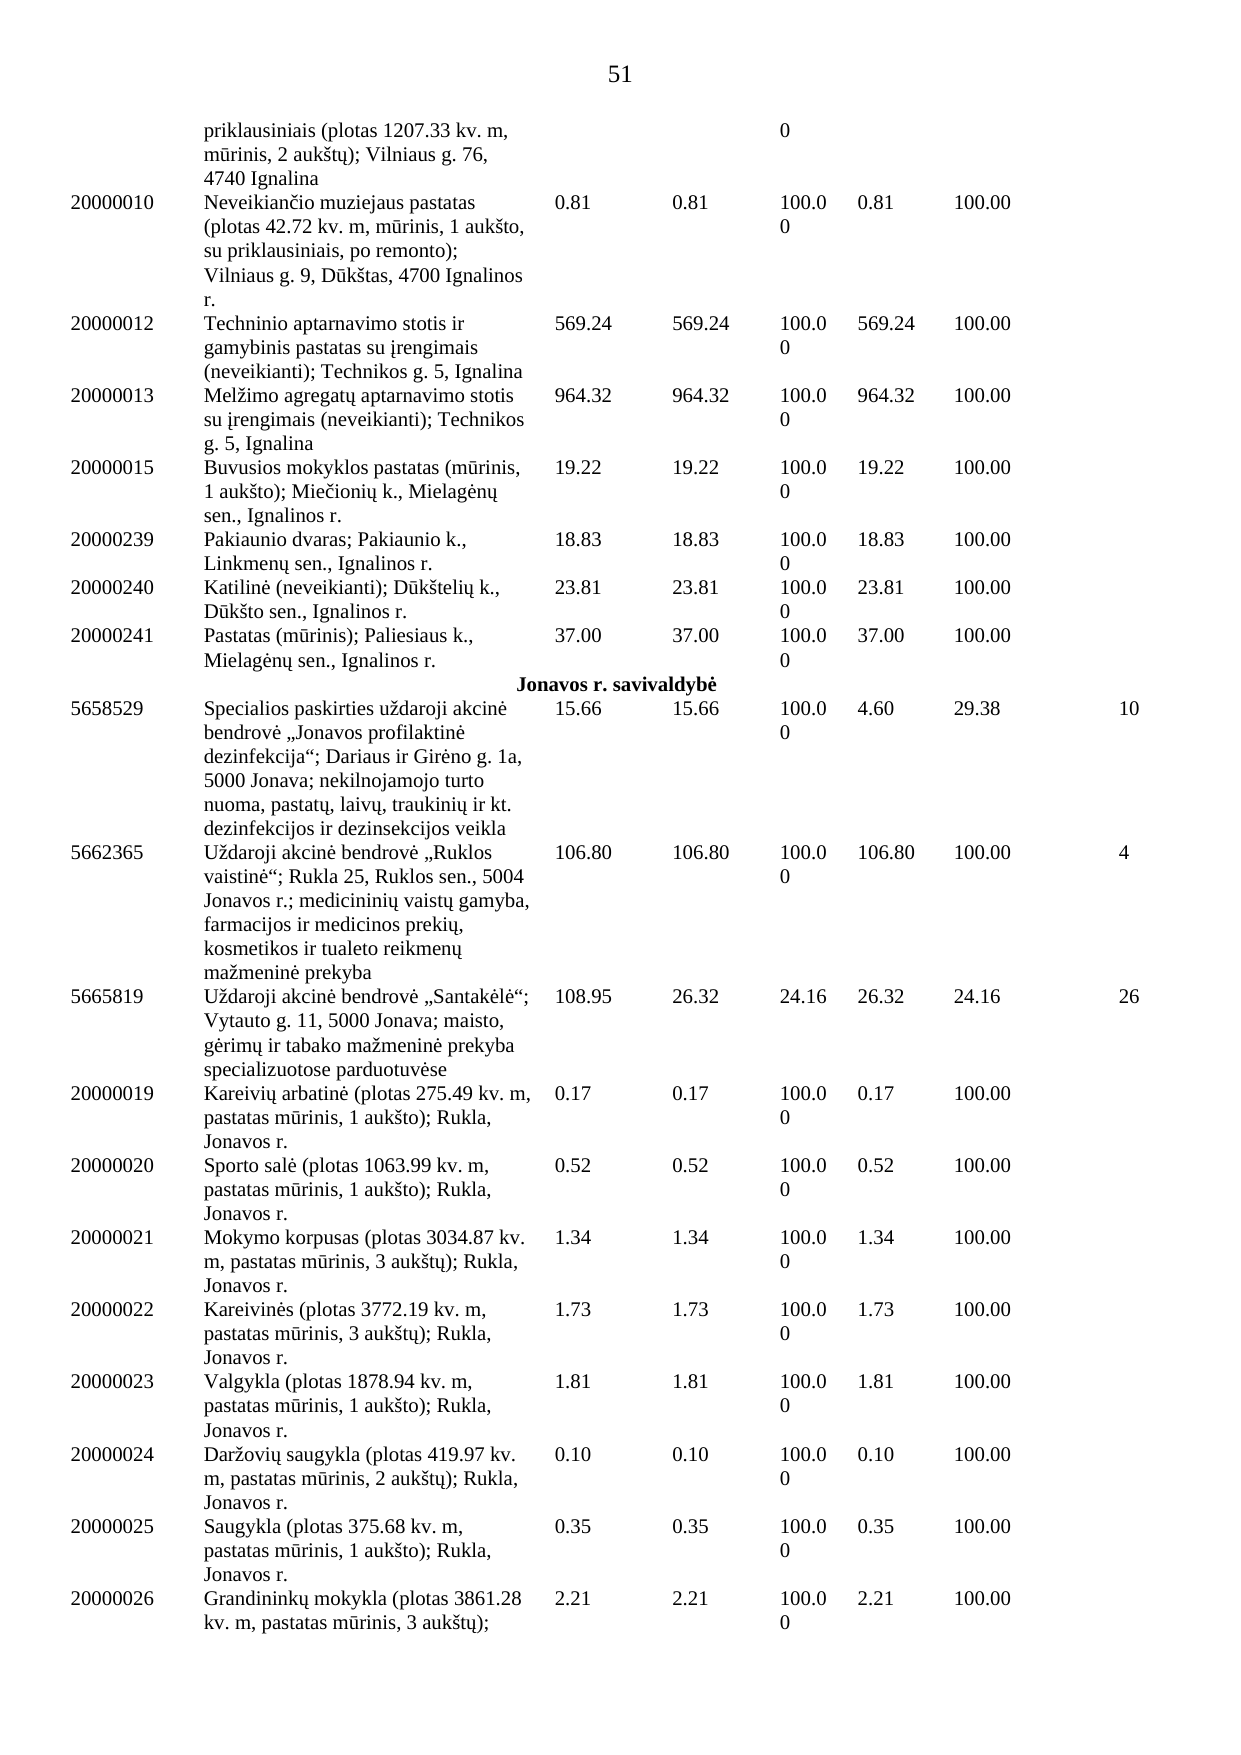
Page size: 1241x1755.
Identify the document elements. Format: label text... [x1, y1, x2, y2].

table_cell 19.22 [661, 455, 768, 527]
table_cell Saugykla (plotas 375.68 kv. m, pastatas mūrinis, 1 aukšto); Rukla, Jonavos r. [192, 1514, 543, 1586]
table_cell 100.00 [768, 1514, 846, 1586]
table_cell Jonavos r. savivaldybė [59, 672, 1174, 696]
table_cell 0.35 [543, 1514, 661, 1586]
table_cell 100.00 [942, 1586, 1107, 1634]
table_cell 0.52 [661, 1153, 768, 1225]
table_cell Sporto salė (plotas 1063.99 kv. m, pastatas mūrinis, 1 aukšto); Rukla, Jonavos r. [192, 1153, 543, 1225]
table_cell 0.81 [846, 190, 942, 311]
table_cell Buvusios mokyklos pastatas (mūrinis, 1 aukšto); Miečionių k., Mielagėnų sen., Ignalinos r. [192, 455, 543, 527]
table_cell 18.83 [661, 527, 768, 575]
table_cell [1161, 1442, 1174, 1514]
table_cell 37.00 [661, 624, 768, 672]
table_cell 23.81 [846, 575, 942, 623]
table_cell Valgykla (plotas 1878.94 kv. m, pastatas mūrinis, 1 aukšto); Rukla, Jonavos r. [192, 1369, 543, 1442]
table_cell 20000024 [59, 1442, 192, 1514]
table_cell 20000020 [59, 1153, 192, 1225]
table_cell [1107, 575, 1161, 623]
table_cell 1.81 [846, 1369, 942, 1442]
table_cell [543, 118, 661, 190]
table_cell 569.24 [543, 311, 661, 383]
table_cell 106.80 [846, 840, 942, 984]
table_cell 100.00 [768, 311, 846, 383]
table_cell 100.00 [768, 840, 846, 984]
table_cell 100.00 [768, 383, 846, 455]
table_cell 100.00 [768, 1081, 846, 1153]
table_cell [1161, 527, 1174, 575]
table_cell 0.35 [661, 1514, 768, 1586]
table_cell 26 [1107, 984, 1161, 1081]
table_cell [1161, 696, 1174, 840]
table_cell 1.34 [543, 1225, 661, 1297]
table_cell 100.00 [942, 1153, 1107, 1225]
table_cell 100.00 [942, 1081, 1107, 1153]
table_cell 19.22 [543, 455, 661, 527]
table_cell 0.81 [661, 190, 768, 311]
table_cell 964.32 [543, 383, 661, 455]
table_cell [1161, 575, 1174, 623]
table_cell [1161, 1297, 1174, 1369]
table_cell Katilinė (neveikianti); Dūkštelių k., Dūkšto sen., Ignalinos r. [192, 575, 543, 623]
table_cell [1161, 118, 1174, 190]
table_cell 100.00 [942, 190, 1107, 311]
table_cell 108.95 [543, 984, 661, 1081]
table_cell 0.17 [846, 1081, 942, 1153]
table_cell 100.00 [942, 575, 1107, 623]
table_cell 0.10 [661, 1442, 768, 1514]
table_cell Melžimo agregatų aptarnavimo stotis su įrengimais (neveikianti); Technikos g. 5, Ignalina [192, 383, 543, 455]
table_cell [1107, 1225, 1161, 1297]
table_cell [1107, 1297, 1161, 1369]
table_cell 20000026 [59, 1586, 192, 1634]
table_cell 100.00 [942, 455, 1107, 527]
table_cell 100.00 [768, 1442, 846, 1514]
table_cell 100.00 [768, 1586, 846, 1634]
table_cell 100.00 [768, 575, 846, 623]
table_cell [1107, 624, 1161, 672]
table_cell Neveikiančio muziejaus pastatas (plotas 42.72 kv. m, mūrinis, 1 aukšto, su priklausiniais, po remonto); Vilniaus g. 9, Dūkštas, 4700 Ignalinos r. [192, 190, 543, 311]
table_cell 5665819 [59, 984, 192, 1081]
table_cell 20000021 [59, 1225, 192, 1297]
table_cell 106.80 [661, 840, 768, 984]
table_cell 100.00 [942, 311, 1107, 383]
table_cell 1.34 [846, 1225, 942, 1297]
table_cell 29.38 [942, 696, 1107, 840]
table_cell Uždaroji akcinė bendrovė „Santakėlė“; Vytauto g. 11, 5000 Jonava; maisto, gėrimų ir tabako mažmeninė prekyba specializuotose parduotuvėse [192, 984, 543, 1081]
table_cell Mokymo korpusas (plotas 3034.87 kv. m, pastatas mūrinis, 3 aukštų); Rukla, Jonavos r. [192, 1225, 543, 1297]
table_cell [942, 118, 1107, 190]
table_cell Kareivių arbatinė (plotas 275.49 kv. m, pastatas mūrinis, 1 aukšto); Rukla, Jonavos r. [192, 1081, 543, 1153]
table_cell 1.81 [661, 1369, 768, 1442]
table_cell 1.34 [661, 1225, 768, 1297]
table_cell 4.60 [846, 696, 942, 840]
table_cell 20000013 [59, 383, 192, 455]
table_cell 20000023 [59, 1369, 192, 1442]
table_cell 100.00 [942, 1369, 1107, 1442]
table_cell 20000010 [59, 190, 192, 311]
table_cell [59, 118, 192, 190]
table_cell Pakiaunio dvaras; Pakiaunio k., Linkmenų sen., Ignalinos r. [192, 527, 543, 575]
table_cell 5658529 [59, 696, 192, 840]
table_cell 15.66 [661, 696, 768, 840]
table_cell 20000239 [59, 527, 192, 575]
table_cell [1107, 1586, 1161, 1634]
table_cell [1107, 455, 1161, 527]
table_cell [1161, 1153, 1174, 1225]
table_cell 19.22 [846, 455, 942, 527]
table_cell Uždaroji akcinė bendrovė „Ruklos vaistinė“; Rukla 25, Ruklos sen., 5004 Jonavos r.; medicininių vaistų gamyba, farmacijos ir medicinos prekių, kosmetikos ir tualeto reikmenų mažmeninė prekyba [192, 840, 543, 984]
table_cell 20000022 [59, 1297, 192, 1369]
table_cell 1.81 [543, 1369, 661, 1442]
table_cell 20000012 [59, 311, 192, 383]
table_cell 4 [1107, 840, 1161, 984]
table_cell 100.00 [768, 696, 846, 840]
table_cell 23.81 [543, 575, 661, 623]
table_cell 20000015 [59, 455, 192, 527]
table_cell 20000241 [59, 624, 192, 672]
table_cell [1161, 1081, 1174, 1153]
table_cell 20000240 [59, 575, 192, 623]
table_cell 0.81 [543, 190, 661, 311]
table_cell 15.66 [543, 696, 661, 840]
table_cell 100.00 [942, 840, 1107, 984]
table_cell [661, 118, 768, 190]
table_cell 23.81 [661, 575, 768, 623]
table_cell 964.32 [661, 383, 768, 455]
table_cell 0.52 [846, 1153, 942, 1225]
table_cell 100.00 [768, 1153, 846, 1225]
table_cell 0.52 [543, 1153, 661, 1225]
table_cell Techninio aptarnavimo stotis ir gamybinis pastatas su įrengimais (neveikianti); Technikos g. 5, Ignalina [192, 311, 543, 383]
table_cell 0.17 [661, 1081, 768, 1153]
table_cell 5662365 [59, 840, 192, 984]
table_cell Daržovių saugykla (plotas 419.97 kv. m, pastatas mūrinis, 2 aukštų); Rukla, Jonavos r. [192, 1442, 543, 1514]
table_cell [1161, 624, 1174, 672]
table_cell 569.24 [846, 311, 942, 383]
table_cell 1.73 [543, 1297, 661, 1369]
table_cell 26.32 [846, 984, 942, 1081]
table_cell 100.00 [768, 1369, 846, 1442]
table_cell [1107, 383, 1161, 455]
table_cell 569.24 [661, 311, 768, 383]
table_cell [1107, 1153, 1161, 1225]
table_cell 100.00 [768, 1225, 846, 1297]
table_cell [1107, 527, 1161, 575]
table_cell [1107, 118, 1161, 190]
table_cell [1161, 840, 1174, 984]
table_cell 964.32 [846, 383, 942, 455]
table_cell 24.16 [942, 984, 1107, 1081]
table_cell 100.00 [942, 1442, 1107, 1514]
table_cell 2.21 [846, 1586, 942, 1634]
table_cell Kareivinės (plotas 3772.19 kv. m, pastatas mūrinis, 3 aukštų); Rukla, Jonavos r. [192, 1297, 543, 1369]
table_cell 37.00 [846, 624, 942, 672]
table_cell [1161, 1586, 1174, 1634]
table_cell [1107, 1081, 1161, 1153]
table_cell [1161, 984, 1174, 1081]
table_cell 100.00 [942, 624, 1107, 672]
table_cell 100.00 [768, 190, 846, 311]
table_cell [1161, 1225, 1174, 1297]
table_cell 1.73 [846, 1297, 942, 1369]
table_cell 26.32 [661, 984, 768, 1081]
table_cell [1161, 190, 1174, 311]
table_cell [1161, 383, 1174, 455]
table_cell Pastatas (mūrinis); Paliesiaus k., Mielagėnų sen., Ignalinos r. [192, 624, 543, 672]
table_cell Grandininkų mokykla (plotas 3861.28 kv. m, pastatas mūrinis, 3 aukštų); [192, 1586, 543, 1634]
table_cell 1.73 [661, 1297, 768, 1369]
table_cell 100.00 [768, 455, 846, 527]
table_cell 10 [1107, 696, 1161, 840]
table_cell 100.00 [942, 1297, 1107, 1369]
table_cell [1107, 190, 1161, 311]
table_cell priklausiniais (plotas 1207.33 kv. m, mūrinis, 2 aukštų); Vilniaus g. 76, 4740 Ignalina [192, 118, 543, 190]
table_cell 0.10 [846, 1442, 942, 1514]
table_cell 18.83 [543, 527, 661, 575]
table_cell 2.21 [543, 1586, 661, 1634]
table_cell [1107, 1369, 1161, 1442]
table_cell 18.83 [846, 527, 942, 575]
table_cell 20000025 [59, 1514, 192, 1586]
table_cell [1107, 1442, 1161, 1514]
table_cell 100.00 [768, 624, 846, 672]
table_cell 106.80 [543, 840, 661, 984]
table_cell 20000019 [59, 1081, 192, 1153]
table_cell 100.00 [942, 383, 1107, 455]
table_cell 0 [768, 118, 846, 190]
table_cell [1161, 1514, 1174, 1586]
table_cell [1161, 311, 1174, 383]
table_cell Specialios paskirties uždaroji akcinė bendrovė „Jonavos profilaktinė dezinfekcija“; Dariaus ir Girėno g. 1a, 5000 Jonava; nekilnojamojo turto nuoma, pastatų, laivų, traukinių ir kt. dezinfekcijos ir dezinsekcijos veikla [192, 696, 543, 840]
table_cell 0.17 [543, 1081, 661, 1153]
table_cell [1107, 311, 1161, 383]
table_cell 100.00 [942, 1514, 1107, 1586]
table_cell 0.35 [846, 1514, 942, 1586]
table_cell [846, 118, 942, 190]
table_cell 100.00 [942, 1225, 1107, 1297]
table_cell 100.00 [942, 527, 1107, 575]
table_cell 24.16 [768, 984, 846, 1081]
table_cell 37.00 [543, 624, 661, 672]
table_cell [1107, 1514, 1161, 1586]
table_cell [1161, 455, 1174, 527]
table_cell [1161, 1369, 1174, 1442]
table_cell 2.21 [661, 1586, 768, 1634]
table_cell 0.10 [543, 1442, 661, 1514]
table_cell 100.00 [768, 1297, 846, 1369]
table_cell 100.00 [768, 527, 846, 575]
